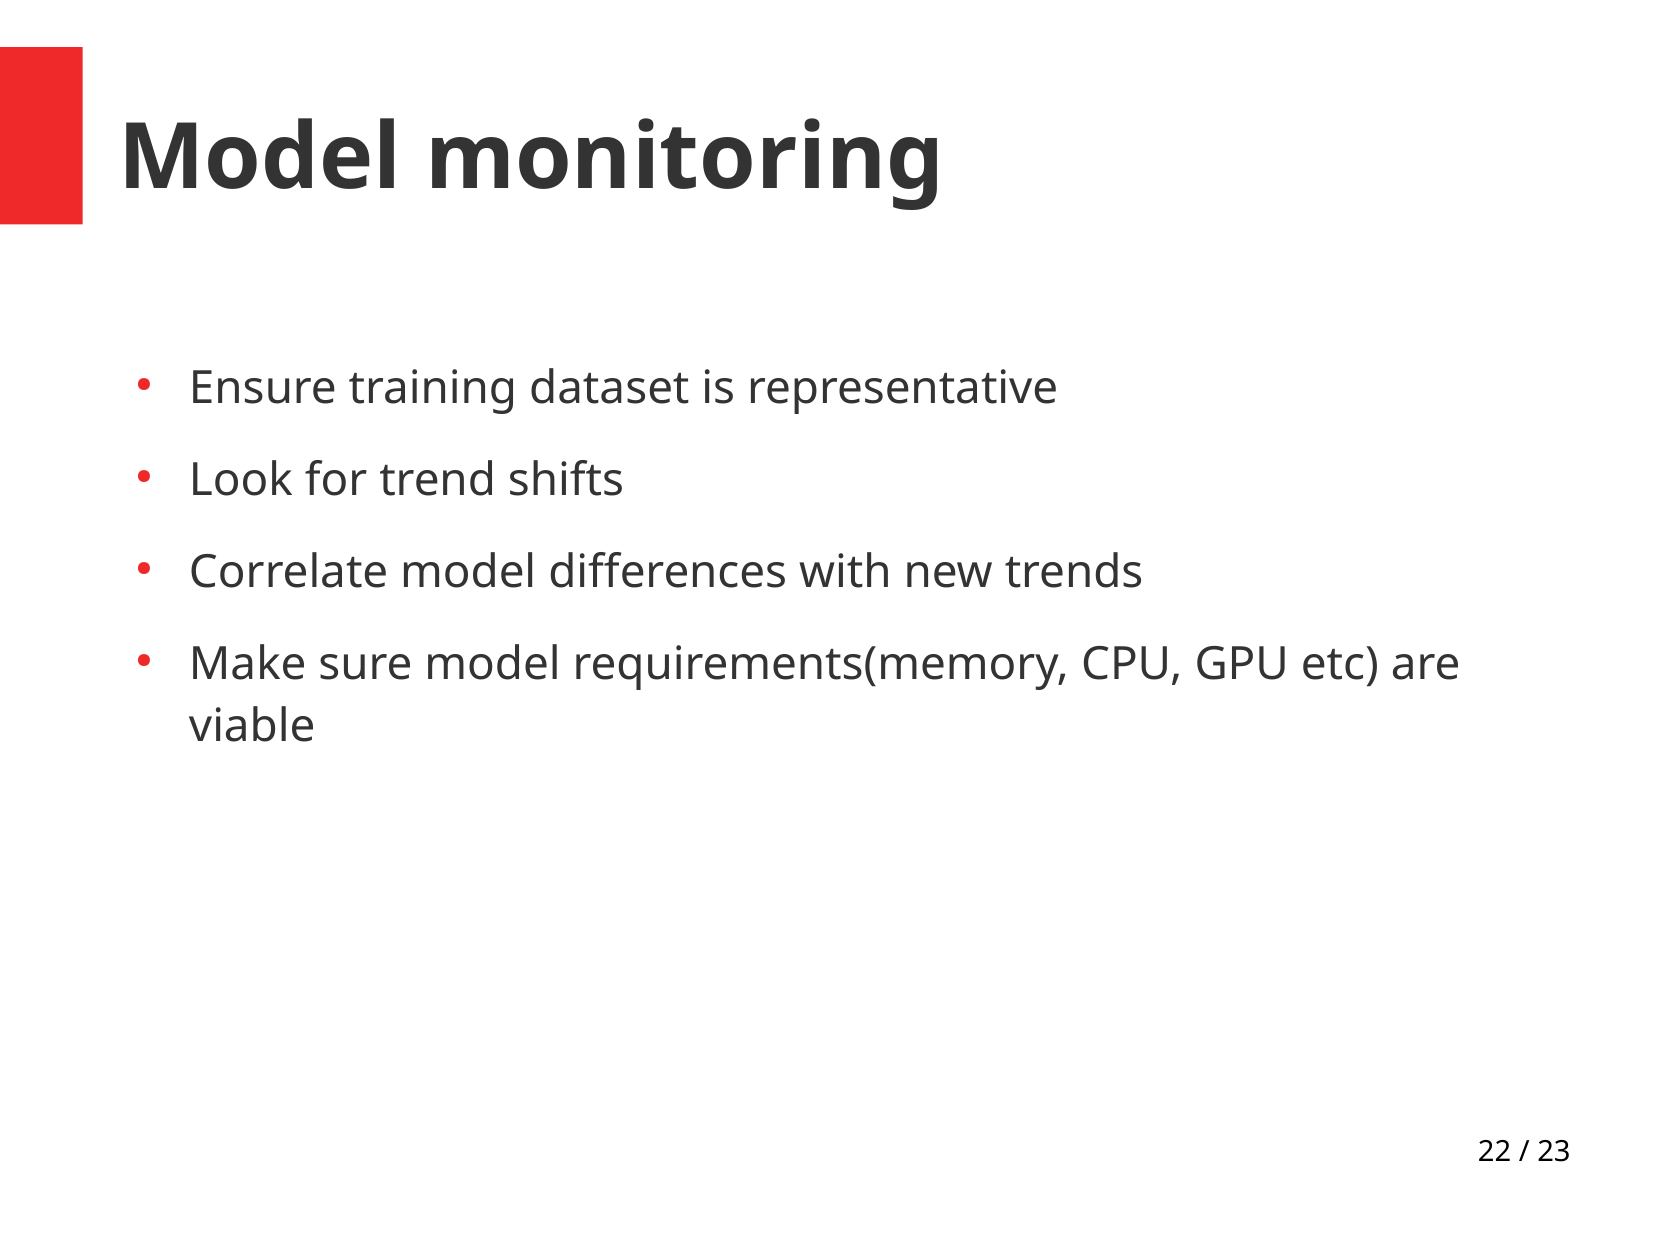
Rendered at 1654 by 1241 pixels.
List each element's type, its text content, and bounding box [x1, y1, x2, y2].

title Model monitoring [118, 49, 1571, 257]
list Ensure training dataset is representative Look for trend shifts Correlate model differences with new trends Make sure model requirements(memory, CPU, GPU etc) are viable [118, 354, 1536, 698]
